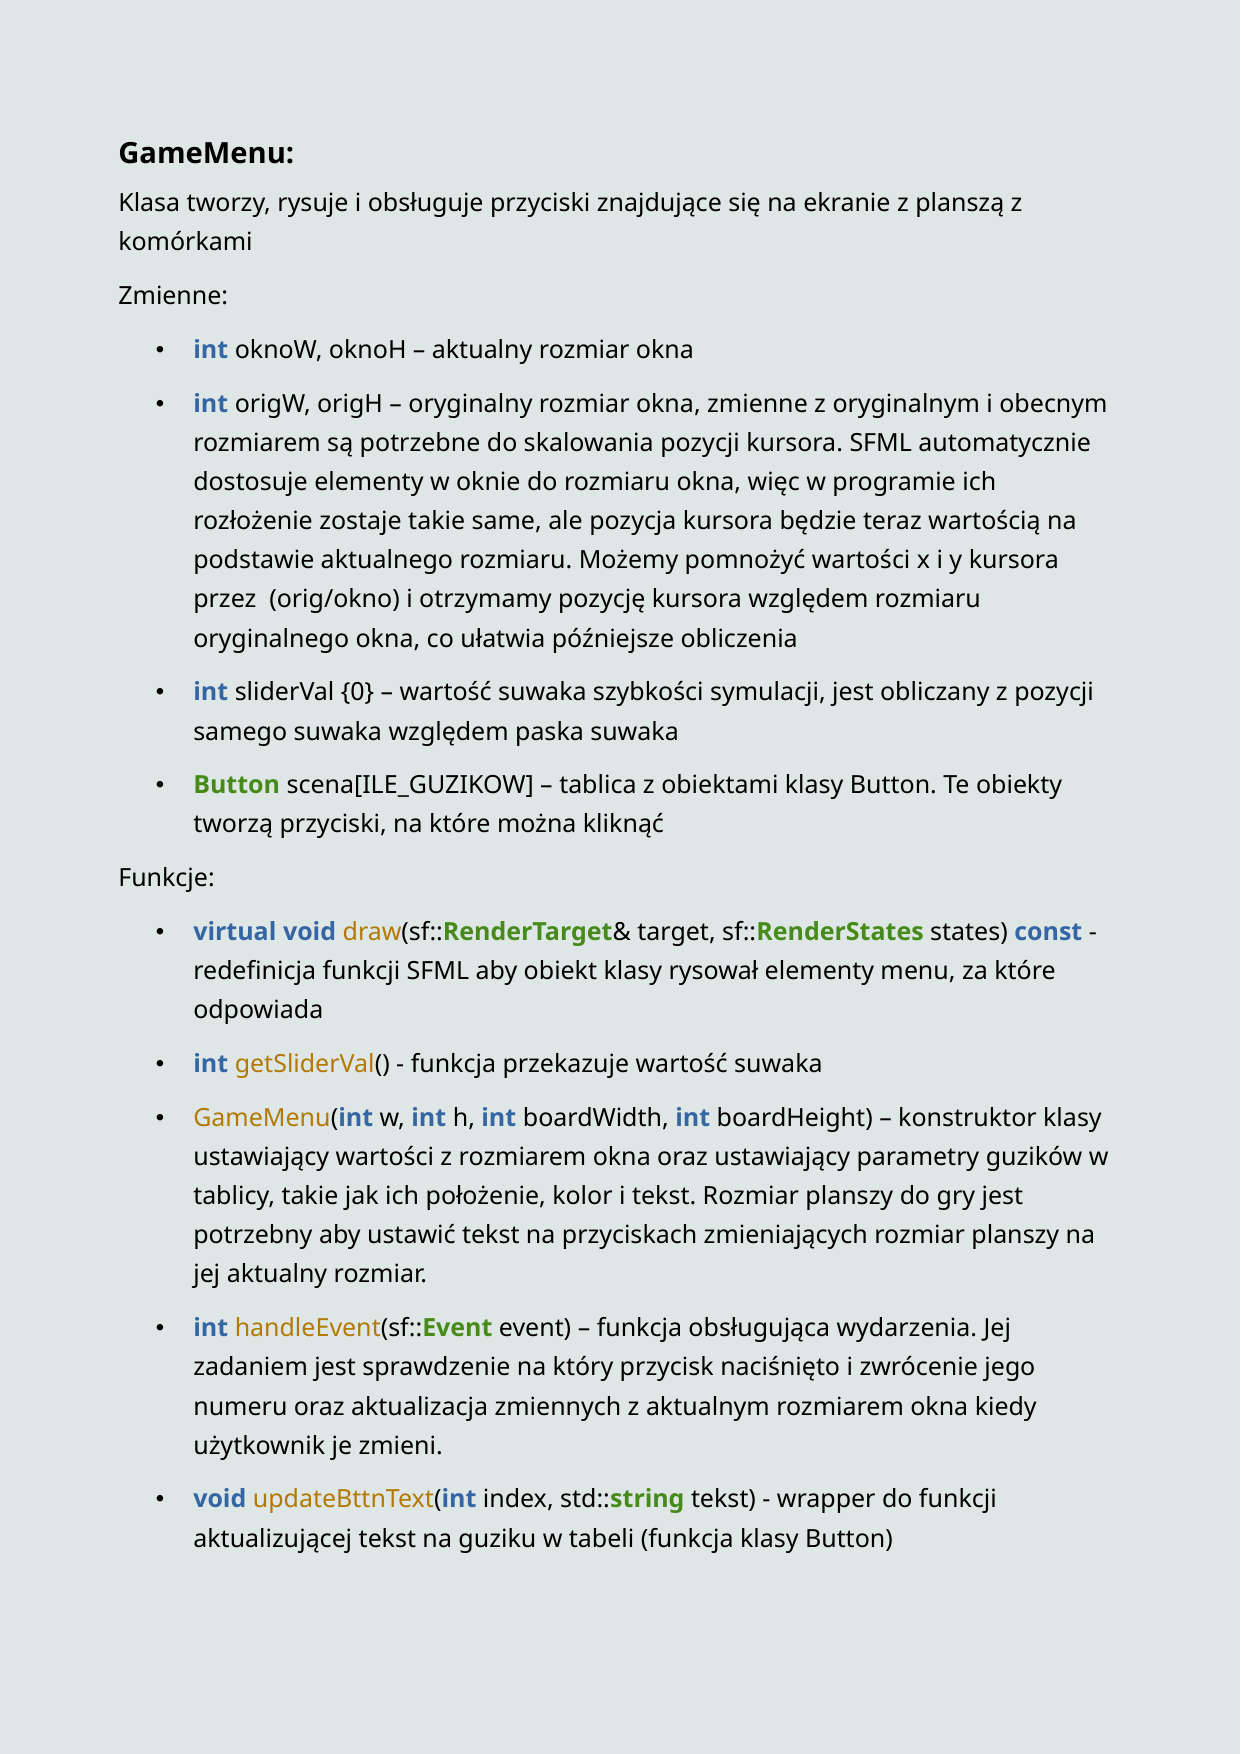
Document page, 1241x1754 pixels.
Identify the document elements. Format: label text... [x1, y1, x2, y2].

list int getSliderVal() - funkcja przekazuje wartość suwaka [156, 1046, 1122, 1080]
list int sliderVal {0} – wartość suwaka szybkości symulacji, jest obliczany z pozycji samego suwaka względem paska suwaka [156, 674, 1122, 747]
list int oknoW, oknoH – aktualny rozmiar okna [156, 332, 1122, 366]
text Zmienne: [118, 278, 1122, 312]
list virtual void draw(sf::RenderTarget& target, sf::RenderStates states) const - redefinicja funkcji SFML aby obiekt klasy rysował elementy menu, za które odpowiada [156, 914, 1122, 1026]
list int handleEvent(sf::Event event) – funkcja obsługująca wydarzenia. Jej zadaniem jest sprawdzenie na który przycisk naciśnięto i zwrócenie jego numeru oraz aktualizacja zmiennych z aktualnym rozmiarem okna kiedy użytkownik je zmieni. [156, 1310, 1122, 1461]
list Button scena[ILE_GUZIKOW] – tablica z obiektami klasy Button. Te obiekty tworzą przyciski, na które można kliknąć [156, 767, 1122, 840]
subtitle GameMenu: [118, 133, 1122, 172]
list int origW, origH – oryginalny rozmiar okna, zmienne z oryginalnym i obecnym rozmiarem są potrzebne do skalowania pozycji kursora. SFML automatycznie dostosuje elementy w oknie do rozmiaru okna, więc w programie ich rozłożenie zostaje takie same, ale pozycja kursora będzie teraz wartością na podstawie aktualnego rozmiaru. Możemy pomnożyć wartości x i y kursora przez (orig/okno) i otrzymamy pozycję kursora względem rozmiaru oryginalnego okna, co ułatwia późniejsze obliczenia [156, 385, 1122, 654]
text Funkcje: [118, 860, 1122, 894]
text Klasa tworzy, rysuje i obsługuje przyciski znajdujące się na ekranie z planszą z komórkami [118, 185, 1122, 258]
list void updateBttnText(int index, std::string tekst) - wrapper do funkcji aktualizującej tekst na guziku w tabeli (funkcja klasy Button) [156, 1481, 1122, 1554]
list GameMenu(int w, int h, int boardWidth, int boardHeight) – konstruktor klasy ustawiający wartości z rozmiarem okna oraz ustawiający parametry guzików w tablicy, takie jak ich położenie, kolor i tekst. Rozmiar planszy do gry jest potrzebny aby ustawić tekst na przyciskach zmieniających rozmiar planszy na jej aktualny rozmiar. [156, 1099, 1122, 1290]
